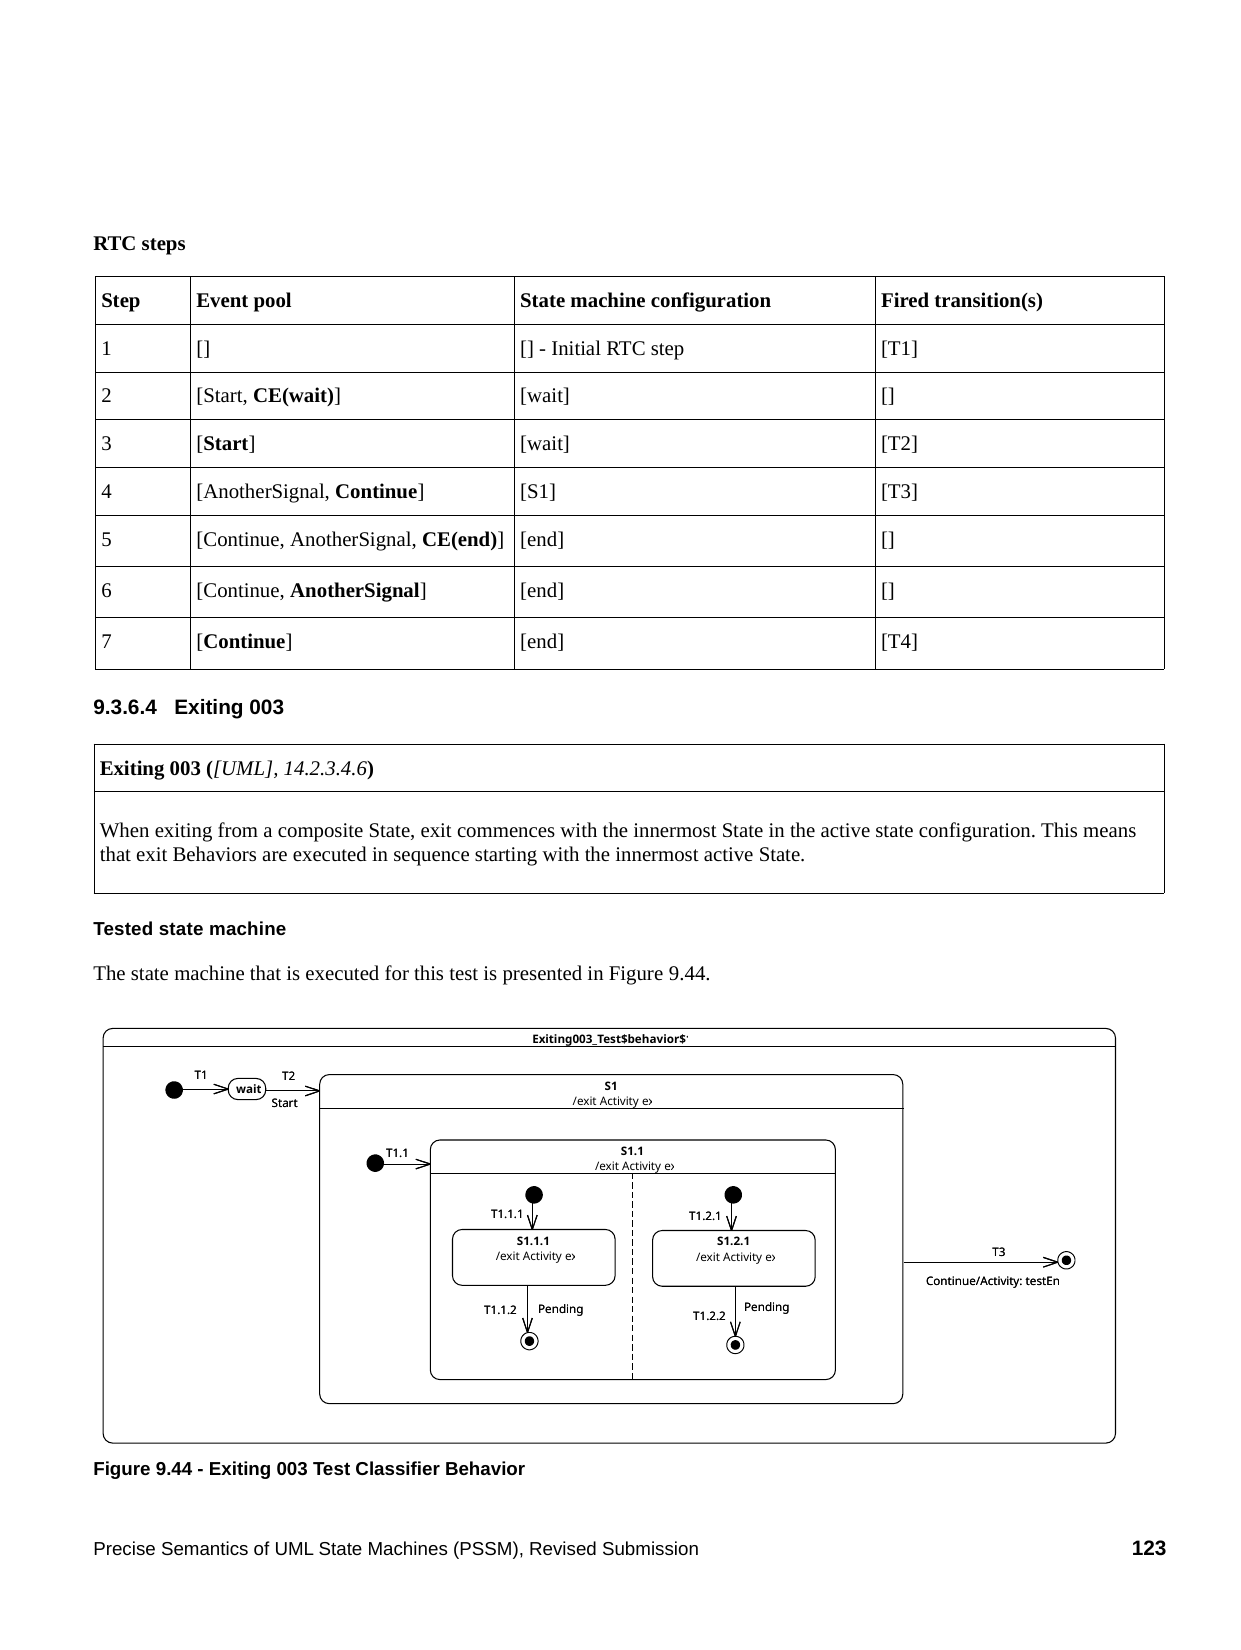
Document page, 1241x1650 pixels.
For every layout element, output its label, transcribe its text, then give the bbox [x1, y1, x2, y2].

text The state machine that is executed for this test is presented in Figure 9.44. [93, 961, 1164, 985]
table_cell [end] [515, 567, 875, 617]
table_cell [] [876, 567, 1164, 617]
table_cell [wait] [515, 420, 875, 467]
table_cell [S1] [515, 468, 875, 515]
table_header Exiting 003 ([UML], 14.2.3.4.6) [95, 745, 1164, 791]
table_cell 3 [96, 420, 190, 467]
table_cell [Start] [191, 420, 514, 467]
table_cell [end] [515, 618, 875, 668]
table_cell [T2] [876, 420, 1164, 467]
table_cell 6 [96, 567, 190, 617]
table_cell [Continue] [191, 618, 514, 668]
table_cell [end] [515, 516, 875, 566]
table_cell 4 [96, 468, 190, 515]
table_header State machine configuration [515, 277, 875, 324]
table_cell [wait] [515, 373, 875, 419]
table_cell [AnotherSignal, Continue] [191, 468, 514, 515]
subtitle Exiting 003 [93, 693, 1164, 718]
table_cell [T1] [876, 325, 1164, 372]
table_header Fired transition(s) [876, 277, 1164, 324]
text RTC steps [93, 231, 1164, 255]
table_cell 1 [96, 325, 190, 372]
table_header Event pool [191, 277, 514, 324]
table_cell [Continue, AnotherSignal, CE(end)] [191, 516, 514, 566]
table_cell 5 [96, 516, 190, 566]
table_cell 2 [96, 373, 190, 419]
table_cell 7 [96, 618, 190, 668]
subtitle Tested state machine [93, 918, 1164, 940]
table_cell [T3] [876, 468, 1164, 515]
text Figure 9.44 - Exiting 003 Test Classifier Behavior [93, 1018, 1127, 1479]
table_header Step [96, 277, 190, 324]
table_cell [] - Initial RTC step [515, 325, 875, 372]
table_cell [T4] [876, 618, 1164, 668]
table_cell [Continue, AnotherSignal] [191, 567, 514, 617]
table_cell [] [876, 373, 1164, 419]
table_cell [] [876, 516, 1164, 566]
table_cell [Start, CE(wait)] [191, 373, 514, 419]
table_cell [] [191, 325, 514, 372]
table_cell When exiting from a composite State, exit commences with the innermost State in the active state configuration. This means that exit Behaviors are executed in sequence starting with the innermost active State. [95, 792, 1164, 893]
